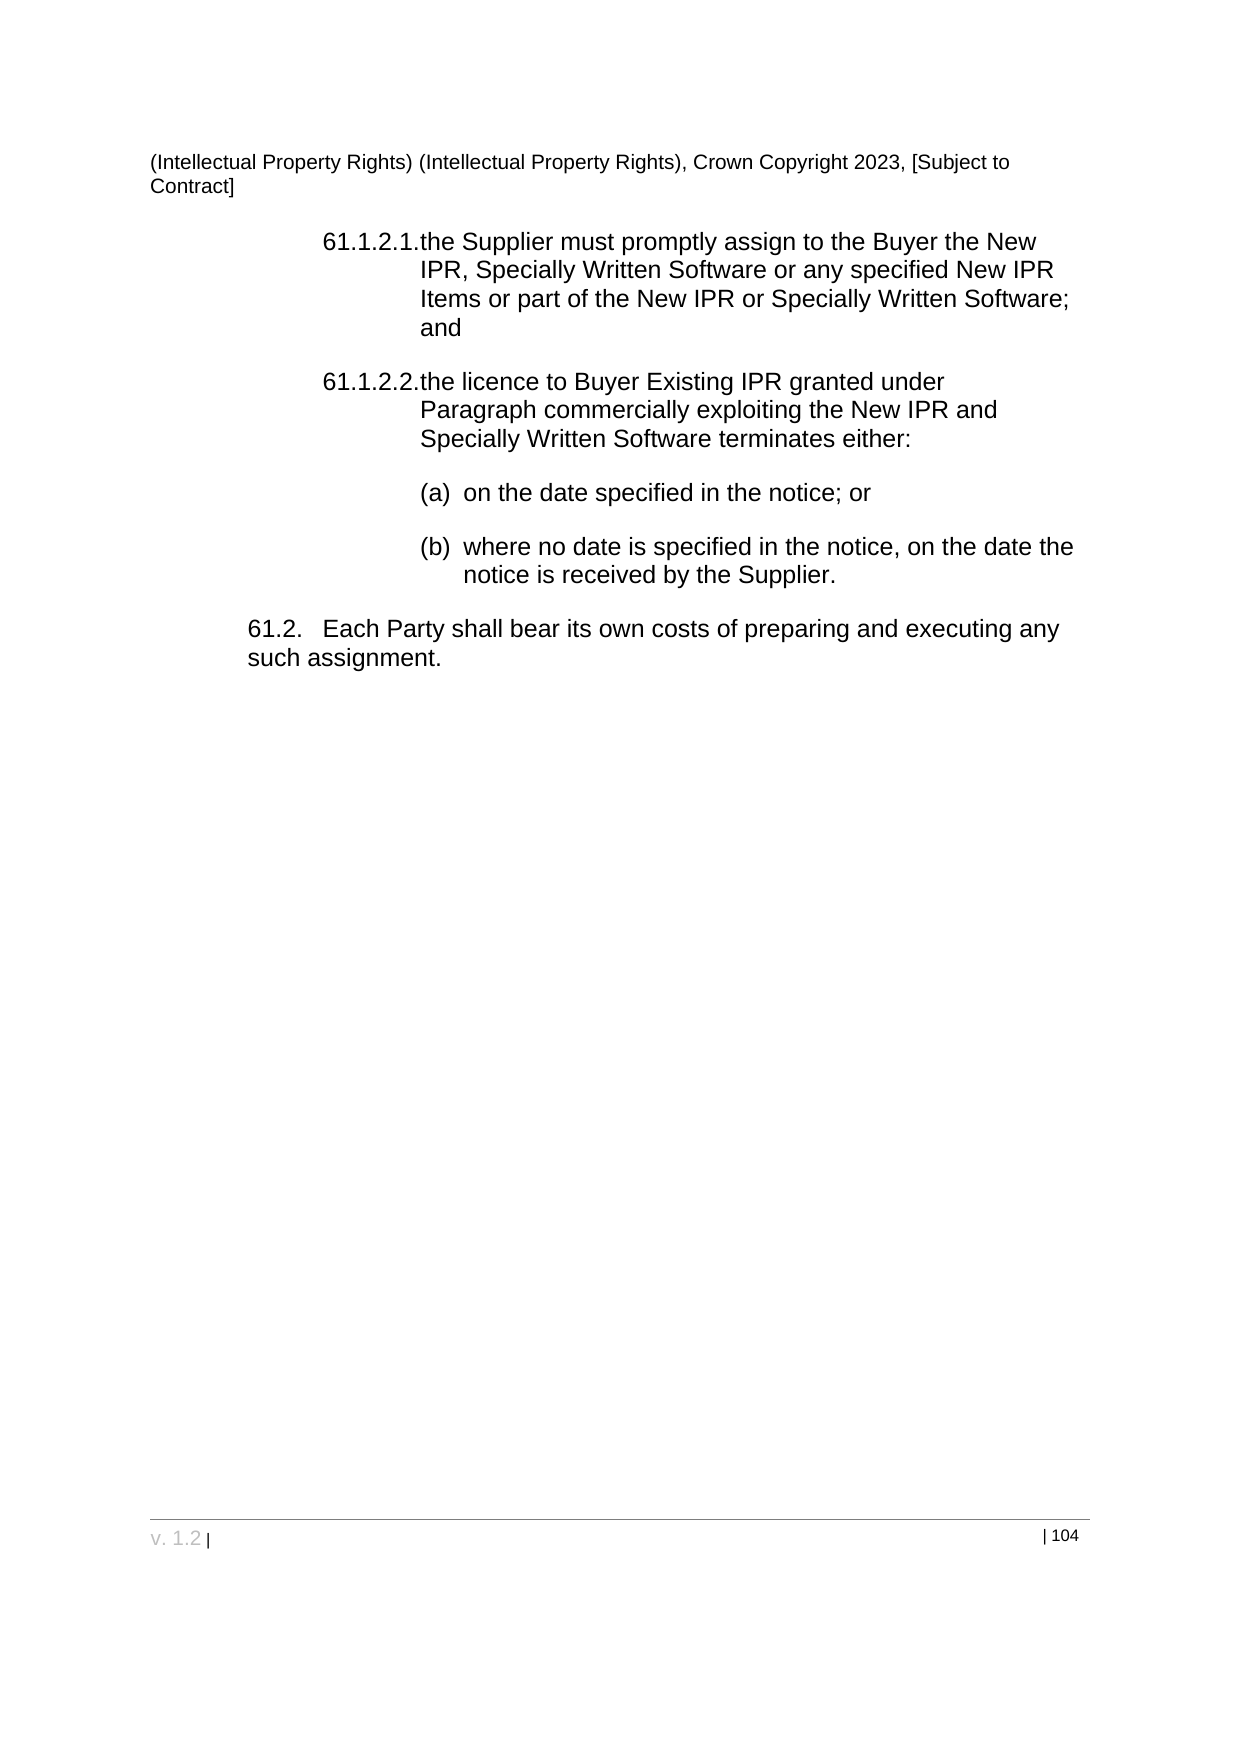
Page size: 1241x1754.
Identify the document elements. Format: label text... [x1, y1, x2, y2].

subtitle the licence to Buyer Existing IPR granted under Paragraph 26.1.3.2 terminates either: [322, 367, 1090, 453]
subtitle where no date is specified in the notice, on the date the notice is received by the Supplier. [420, 532, 1090, 589]
subtitle Each Party shall bear its own costs of preparing and executing any such assignment. [247, 614, 1090, 672]
subtitle on the date specified in the notice; or [420, 478, 1090, 507]
subtitle the Supplier must promptly assign to the Buyer the New IPR, Specially Written Software or any specified New IPR Items or part of the New IPR or Specially Written Software; and [322, 227, 1090, 342]
